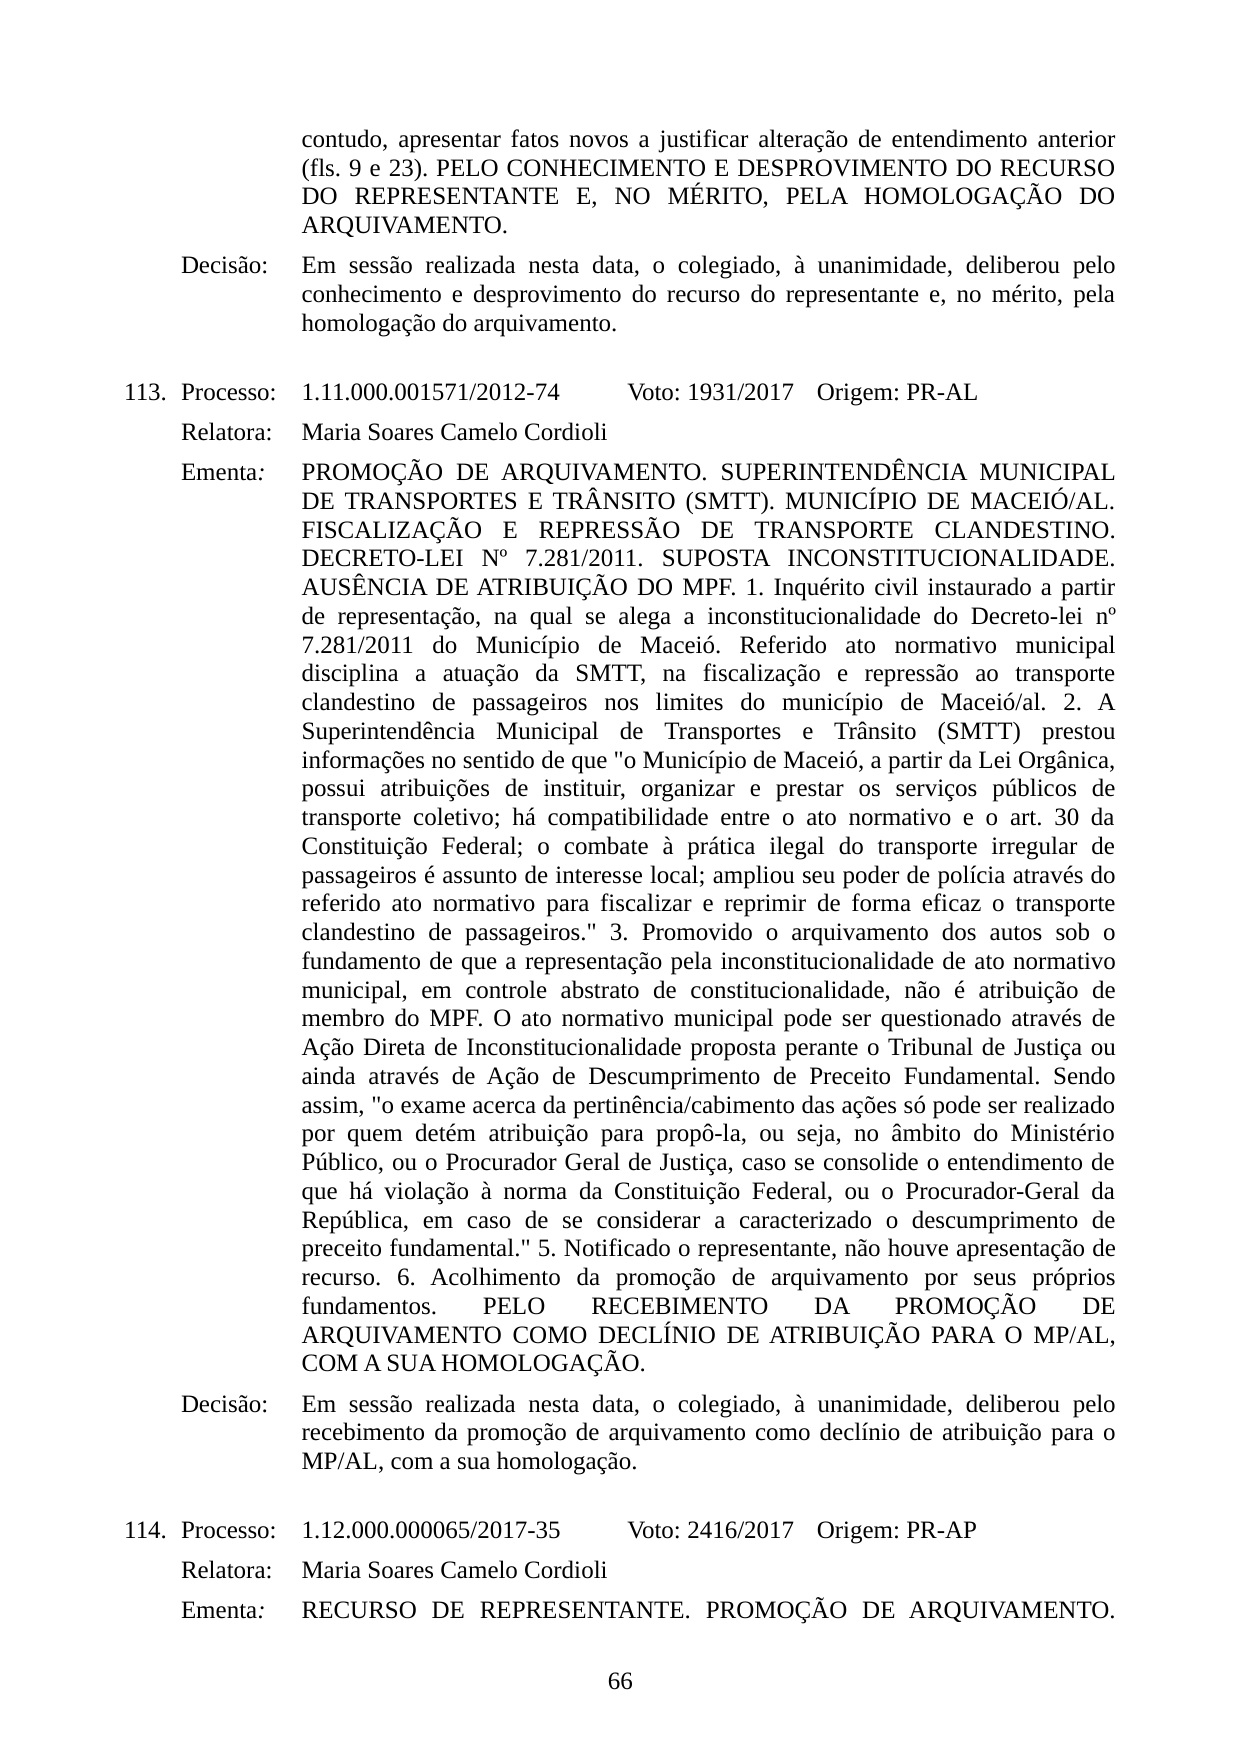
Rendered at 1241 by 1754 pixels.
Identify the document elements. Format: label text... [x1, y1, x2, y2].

table_cell Relatora: [175, 411, 296, 451]
table_cell Relatora: [175, 1550, 296, 1590]
table_cell Ementa: [175, 451, 296, 1383]
table_cell [175, 118, 296, 244]
table_header Origem: PR-AP [811, 1509, 1122, 1549]
table_cell [118, 411, 175, 451]
table_cell [118, 1590, 175, 1630]
table_cell Maria Soares Camelo Cordioli [296, 1550, 1122, 1590]
table_header 1.12.000.000065/2017-35 [296, 1509, 621, 1549]
table_cell Maria Soares Camelo Cordioli [296, 411, 1122, 451]
table_header Voto: 1931/2017 [621, 371, 811, 411]
table_header Voto: 2416/2017 [621, 1509, 811, 1549]
table_cell [118, 118, 175, 244]
table_cell [118, 1383, 175, 1481]
table_header Origem: PR-AL [811, 371, 1122, 411]
table_cell [118, 245, 175, 342]
table_cell Decisão: [175, 245, 296, 342]
table_cell Ementa: [175, 1590, 296, 1630]
table_cell Em sessão realizada nesta data, o colegiado, à unanimidade, deliberou pelo conhecimento e desprovimento do recurso do representante e, no mérito, pela homologação do arquivamento. [296, 245, 1122, 342]
table_cell RECURSO DE REPRESENTANTE. PROMOÇÃO DE ARQUIVAMENTO. [296, 1590, 1122, 1630]
table_cell contudo, apresentar fatos novos a justificar alteração de entendimento anterior (fls. 9 e 23). PELO CONHECIMENTO E DESPROVIMENTO DO RECURSO DO REPRESENTANTE E, NO MÉRITO, PELA HOMOLOGAÇÃO DO ARQUIVAMENTO. [296, 118, 1122, 244]
table_cell PROMOÇÃO DE ARQUIVAMENTO. SUPERINTENDÊNCIA MUNICIPAL DE TRANSPORTES E TRÂNSITO (SMTT). MUNICÍPIO DE MACEIÓ/AL. FISCALIZAÇÃO E REPRESSÃO DE TRANSPORTE CLANDESTINO. DECRETO-LEI Nº 7.281/2011. SUPOSTA INCONSTITUCIONALIDADE. AUSÊNCIA DE ATRIBUIÇÃO DO MPF. 1. Inquérito civil instaurado a partir de representação, na qual se alega a inconstitucionalidade do Decreto-lei nº 7.281/2011 do Município de Maceió. Referido ato normativo municipal disciplina a atuação da SMTT, na fiscalização e repressão ao transporte clandestino de passageiros nos limites do município de Maceió/al. 2. A Superintendência Municipal de Transportes e Trânsito (SMTT) prestou informações no sentido de que "o Município de Maceió, a partir da Lei Orgânica, possui atribuições de instituir, organizar e prestar os serviços públicos de transporte coletivo; há compatibilidade entre o ato normativo e o art. 30 da Constituição Federal; o combate à prática ilegal do transporte irregular de passageiros é assunto de interesse local; ampliou seu poder de polícia através do referido ato normativo para fiscalizar e reprimir de forma eficaz o transporte clandestino de passageiros." 3. Promovido o arquivamento dos autos sob o fundamento de que a representação pela inconstitucionalidade de ato normativo municipal, em controle abstrato de constitucionalidade, não é atribuição de membro do MPF. O ato normativo municipal pode ser questionado através de Ação Direta de Inconstitucionalidade proposta perante o Tribunal de Justiça ou ainda através de Ação de Descumprimento de Preceito Fundamental. Sendo assim, "o exame acerca da pertinência/cabimento das ações só pode ser realizado por quem detém atribuição para propô-la, ou seja, no âmbito do Ministério Público, ou o Procurador Geral de Justiça, caso se consolide o entendimento de que há violação à norma da Constituição Federal, ou o Procurador-Geral da República, em caso de se considerar a caracterizado o descumprimento de preceito fundamental." 5. Notificado o representante, não houve apresentação de recurso. 6. Acolhimento da promoção de arquivamento por seus próprios fundamentos. PELO RECEBIMENTO DA PROMOÇÃO DE ARQUIVAMENTO COMO DECLÍNIO DE ATRIBUIÇÃO PARA O MP/AL, COM A SUA HOMOLOGAÇÃO. [296, 451, 1122, 1383]
table_header 114. [118, 1509, 175, 1549]
table_cell [118, 1550, 175, 1590]
table_cell Decisão: [175, 1383, 296, 1481]
table_header Processo: [175, 1509, 296, 1549]
table_cell Em sessão realizada nesta data, o colegiado, à unanimidade, deliberou pelo recebimento da promoção de arquivamento como declínio de atribuição para o MP/AL, com a sua homologação. [296, 1383, 1122, 1481]
table_cell [118, 451, 175, 1383]
table_header 113. [118, 371, 175, 411]
table_header Processo: [175, 371, 296, 411]
table_header 1.11.000.001571/2012-74 [296, 371, 621, 411]
